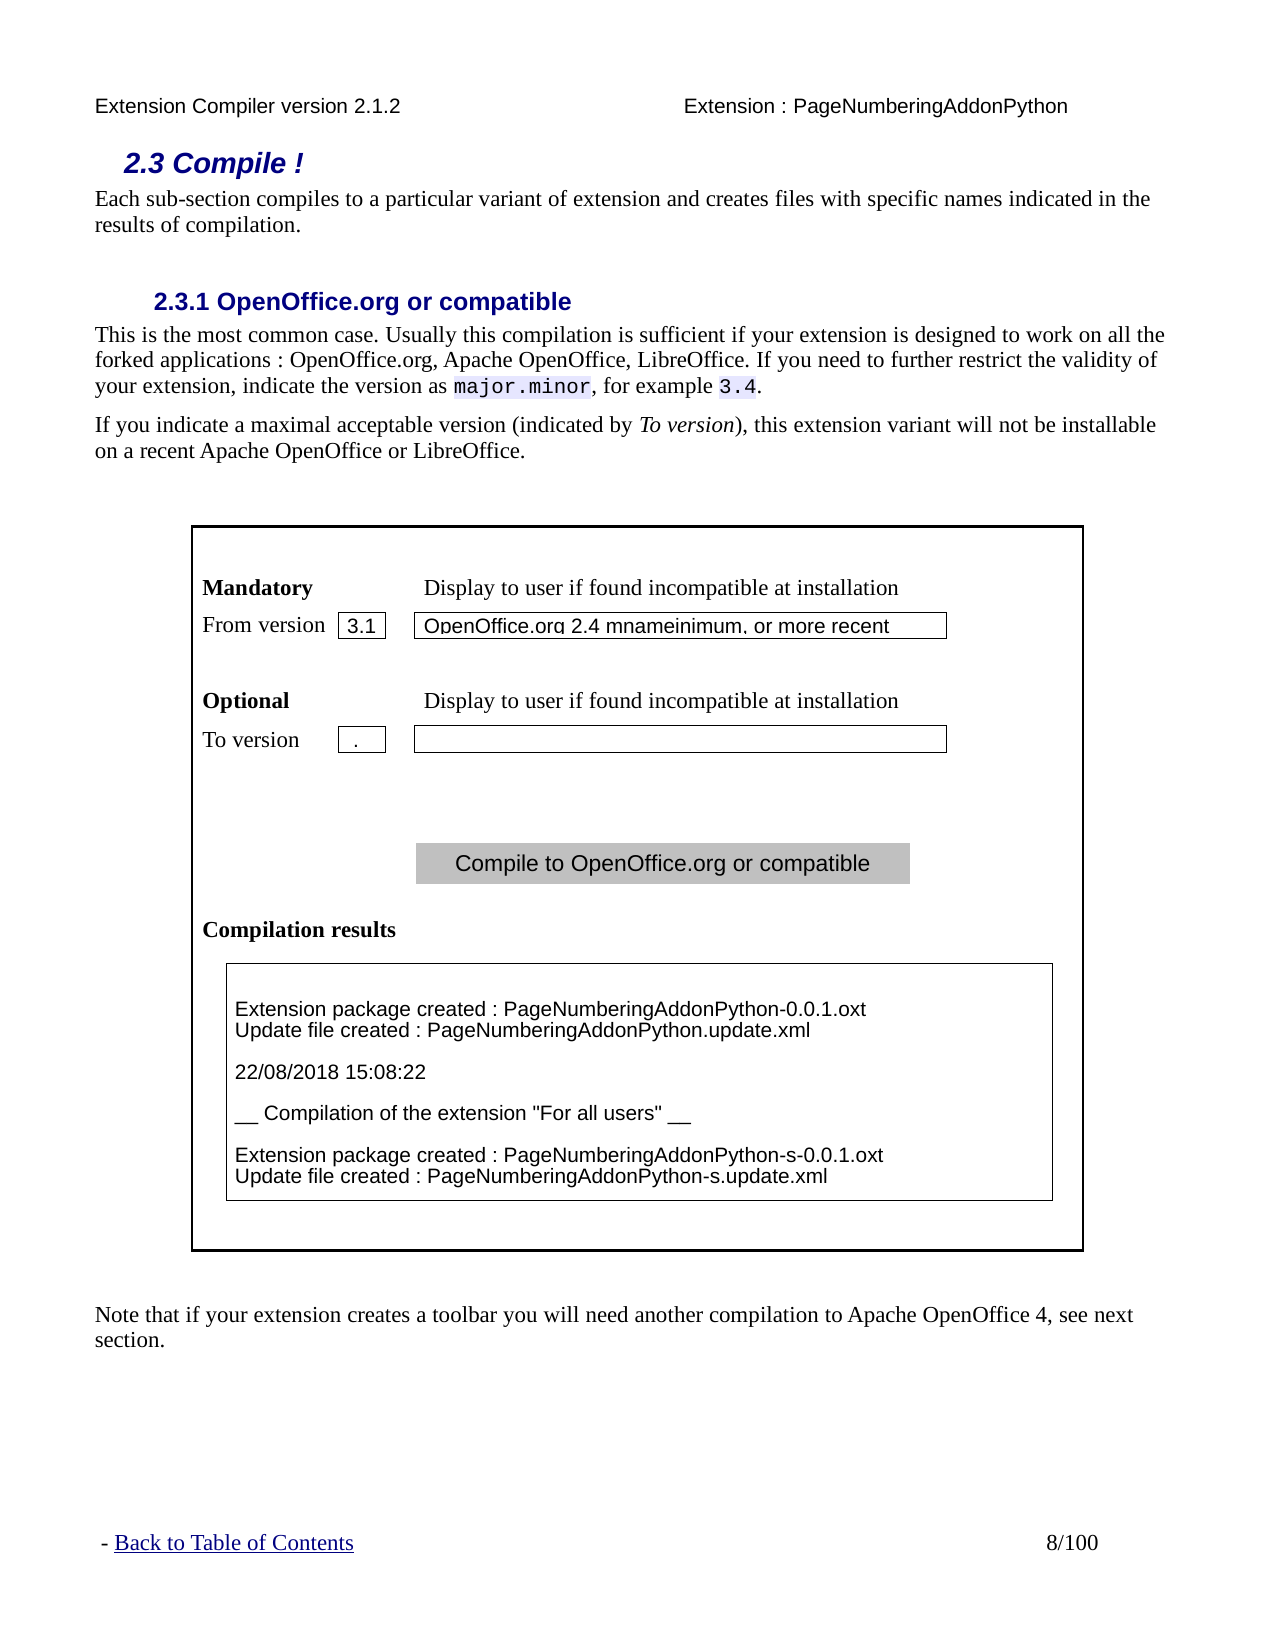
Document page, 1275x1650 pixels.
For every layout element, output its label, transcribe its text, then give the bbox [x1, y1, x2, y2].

subtitle Compile ! [124, 147, 1181, 180]
text [386, 612, 414, 638]
text If you indicate a maximal acceptable version (indicated by To version), this extension variant will not be installable on a recent Apache OpenOffice or LibreOffice. [94, 412, 1181, 463]
text From version [202, 612, 338, 638]
text [947, 726, 1073, 752]
subtitle OpenOffice.org or compatible [153, 287, 1181, 316]
text Mandatory Display to user if found incompatible at installation [202, 574, 1073, 600]
text Compilation results [202, 917, 1073, 942]
text To version [202, 726, 338, 752]
text Note that if your extension creates a toolbar you will need another compilation to Apache OpenOffice 4, see next section. [94, 1302, 1181, 1353]
text [386, 726, 414, 752]
text This is the most common case. Usually this compilation is sufficient if your extension is designed to work on all the forked applications : OpenOffice.org, Apache OpenOffice, LibreOffice. If you need to further restrict the validity of your extension, indicate the version as major.minor, for example 3.4. [94, 321, 1181, 399]
text [947, 612, 1073, 638]
text Each sub-section compiles to a particular variant of extension and creates files with specific names indicated in the results of compilation. [94, 186, 1181, 237]
text Optional Display to user if found incompatible at installation [202, 688, 1073, 714]
